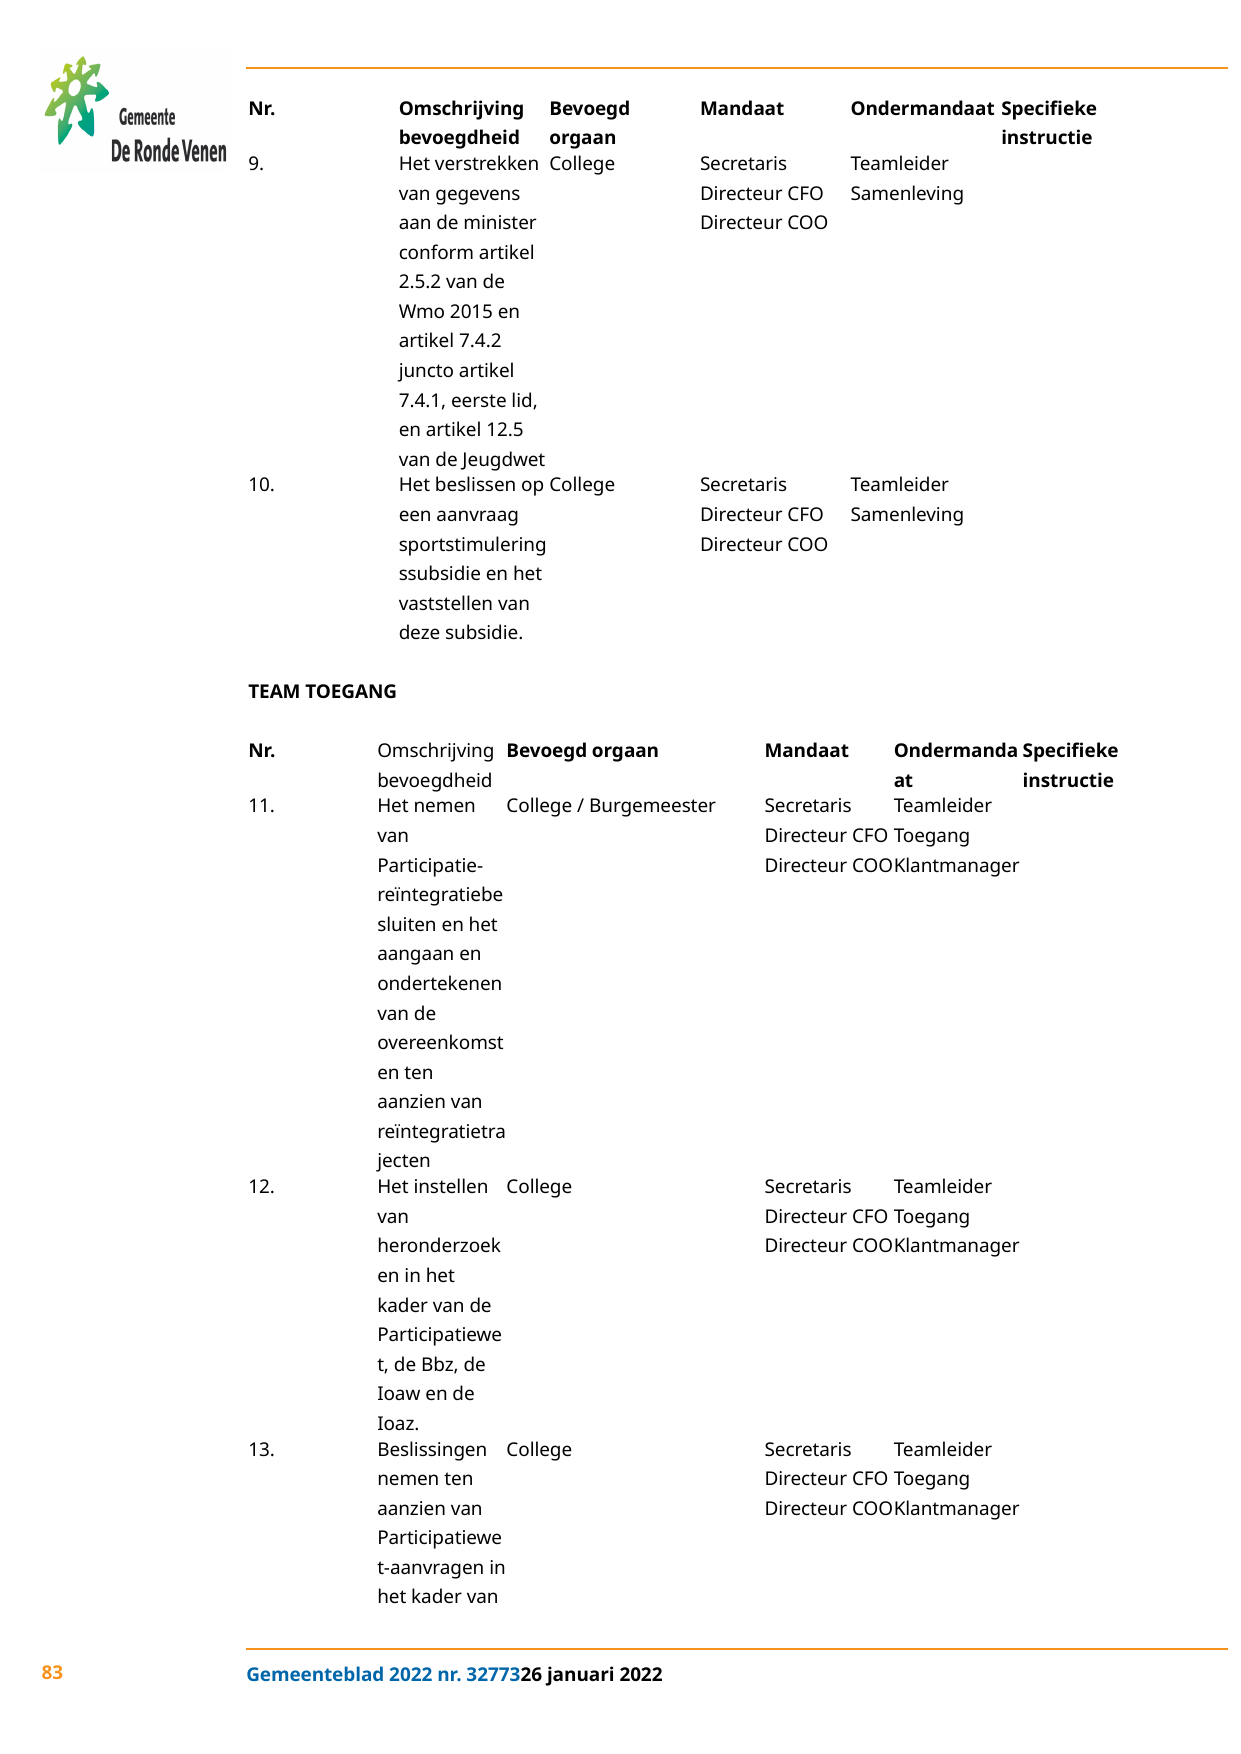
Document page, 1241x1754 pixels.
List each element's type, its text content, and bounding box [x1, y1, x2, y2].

table_cell Secretaris Directeur CFO Directeur COO [764, 1436, 893, 1609]
table_cell [1001, 472, 1152, 645]
table_cell Secretaris Directeur CFO Directeur COO [700, 150, 850, 472]
table_cell Het verstrekken van gegevens aan de minister conform artikel 2.5.2 van de Wmo 2015 en artikel 7.4.2 juncto artikel 7.4.1, eerste lid, en artikel 12.5 van de Jeugdwet [399, 150, 549, 472]
table_header Omschrijving bevoegdheid [399, 95, 549, 150]
table_header Bevoegd orgaan [549, 95, 700, 150]
table_cell Secretaris Directeur CFO Directeur COO [764, 793, 893, 1173]
table_cell 9. [248, 150, 398, 472]
table_header Ondermandaat [894, 738, 1022, 793]
table_cell Teamleider Toegang Klantmanager [894, 793, 1022, 1173]
table_cell College / Burgemeester [506, 793, 764, 1173]
table_cell Het beslissen op een aanvraag sportstimuleringssubsidie en het vaststellen van deze subsidie. [399, 472, 549, 645]
table_cell [1023, 793, 1152, 1173]
table_cell Het instellen van heronderzoeken in het kader van de Participatiewet, de Bbz, de Ioaw en de Ioaz. [377, 1174, 506, 1436]
table_header Ondermandaat [850, 95, 1001, 150]
table_cell 10. [248, 472, 398, 645]
picture [41, 47, 231, 172]
table_cell College [549, 150, 700, 472]
table_header Mandaat [700, 95, 850, 150]
table_header Specifieke instructie [1001, 95, 1152, 150]
table_cell College [549, 472, 700, 645]
table_cell [1001, 150, 1152, 472]
text TEAM TOEGANG [248, 678, 1152, 704]
table_cell Teamleider Samenleving [850, 150, 1001, 472]
table_cell [1023, 1436, 1152, 1609]
table_cell Teamleider Toegang Klantmanager [894, 1436, 1022, 1609]
table_cell [1023, 1174, 1152, 1436]
table_cell Beslissingen nemen ten aanzien van Participatiewet-aanvragen in het kader van [377, 1436, 506, 1609]
table_cell Het nemen van Participatie- reïntegratiebesluiten en het aangaan en ondertekenen van de overeenkomsten ten aanzien van reïntegratietrajecten [377, 793, 506, 1173]
table_header Bevoegd orgaan [506, 738, 764, 793]
table_header Omschrijving bevoegdheid [377, 738, 506, 793]
table_cell Teamleider Toegang Klantmanager [894, 1174, 1022, 1436]
table_cell Secretaris Directeur CFO Directeur COO [700, 472, 850, 645]
table_cell Secretaris Directeur CFO Directeur COO [764, 1174, 893, 1436]
table_header Nr. [248, 738, 377, 793]
table_header Specifieke instructie [1023, 738, 1152, 793]
table_header Nr. [248, 95, 398, 150]
table_cell 11. [248, 793, 377, 1173]
table_cell College [506, 1174, 764, 1436]
table_cell 13. [248, 1436, 377, 1609]
table_cell Teamleider Samenleving [850, 472, 1001, 645]
table_cell College [506, 1436, 764, 1609]
table_header Mandaat [764, 738, 893, 793]
table_cell 12. [248, 1174, 377, 1436]
